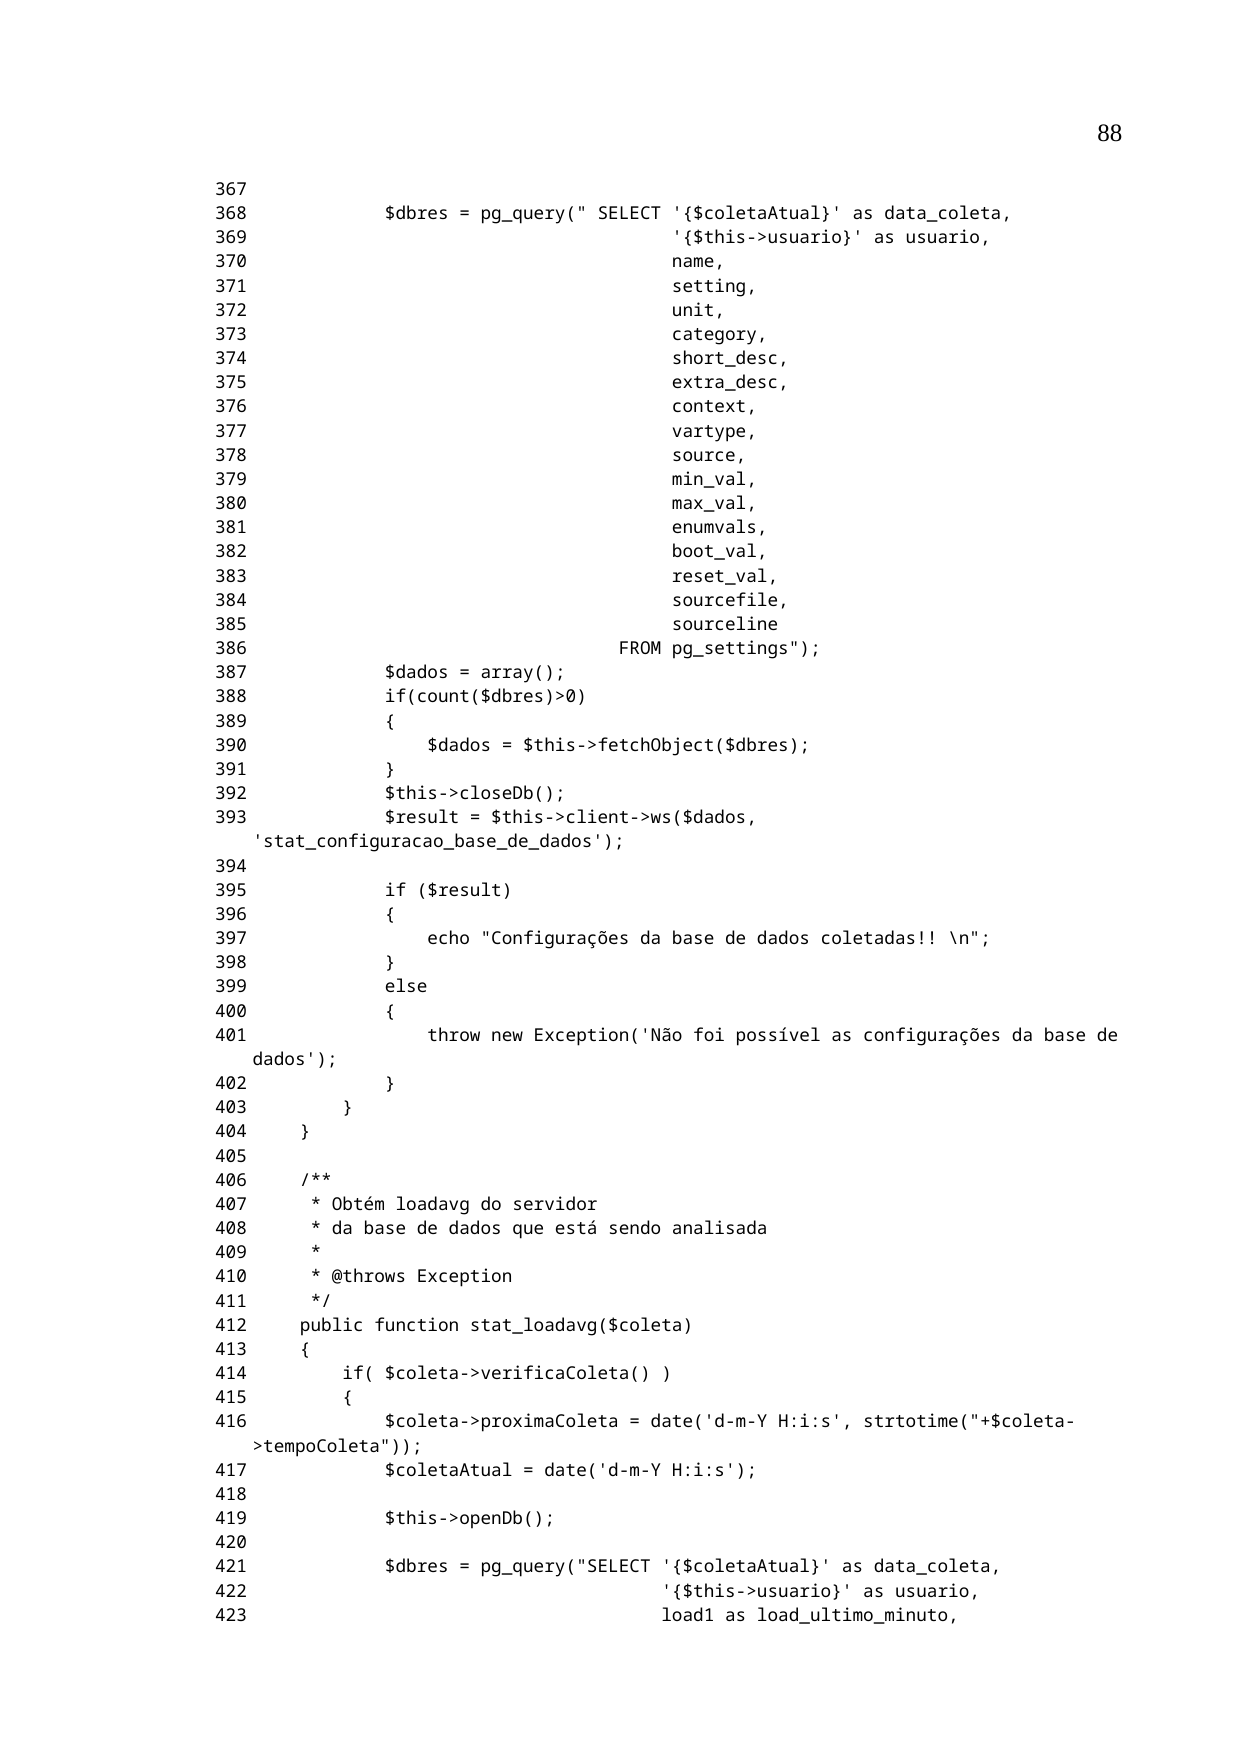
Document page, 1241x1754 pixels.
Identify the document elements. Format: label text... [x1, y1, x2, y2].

list boot_val, [215, 539, 1122, 563]
list vartype, [215, 418, 1122, 442]
list category, [215, 321, 1122, 346]
list $result = $this->client->ws($dados, 'stat_configuracao_base_de_dados'); [215, 805, 1122, 853]
list if( $coleta->verificaColeta() ) [215, 1361, 1122, 1385]
list throw new Exception('Não foi possível as configurações da base de dados'); [215, 1022, 1122, 1071]
list } [215, 1095, 1122, 1119]
list /** [215, 1167, 1122, 1191]
list * da base de dados que está sendo analisada [215, 1216, 1122, 1240]
list { [215, 998, 1122, 1022]
list source, [215, 442, 1122, 466]
list short_desc, [215, 346, 1122, 370]
list $dbres = pg_query("SELECT '{$coletaAtual}' as data_coleta, [215, 1554, 1122, 1578]
list if ($result) [215, 877, 1122, 901]
list load1 as load_ultimo_minuto, [215, 1602, 1122, 1626]
list } [215, 1071, 1122, 1095]
list if(count($dbres)>0) [215, 684, 1122, 708]
list sourcefile, [215, 587, 1122, 611]
list reset_val, [215, 563, 1122, 587]
list */ [215, 1288, 1122, 1312]
list setting, [215, 273, 1122, 297]
list echo "Configurações da base de dados coletadas!! \n"; [215, 926, 1122, 950]
list } [215, 756, 1122, 781]
list else [215, 974, 1122, 998]
list * Obtém loadavg do servidor [215, 1191, 1122, 1216]
list { [215, 708, 1122, 732]
list * @throws Exception [215, 1264, 1122, 1288]
list { [215, 1336, 1122, 1361]
list * [215, 1240, 1122, 1264]
list $this->closeDb(); [215, 781, 1122, 805]
list '{$this->usuario}' as usuario, [215, 225, 1122, 249]
list max_val, [215, 491, 1122, 515]
list } [215, 950, 1122, 974]
list min_val, [215, 466, 1122, 491]
list '{$this->usuario}' as usuario, [215, 1578, 1122, 1602]
list } [215, 1119, 1122, 1143]
list { [215, 901, 1122, 926]
list $this->openDb(); [215, 1506, 1122, 1530]
list $coleta->proximaColeta = date('d-m-Y H:i:s', strtotime("+$coleta->tempoColeta")); [215, 1409, 1122, 1457]
list $dados = $this->fetchObject($dbres); [215, 732, 1122, 756]
list extra_desc, [215, 370, 1122, 394]
list unit, [215, 297, 1122, 321]
list name, [215, 249, 1122, 273]
list $dados = array(); [215, 660, 1122, 684]
list context, [215, 394, 1122, 418]
list enumvals, [215, 515, 1122, 539]
list { [215, 1385, 1122, 1409]
list public function stat_loadavg($coleta) [215, 1312, 1122, 1336]
list $coletaAtual = date('d-m-Y H:i:s'); [215, 1457, 1122, 1481]
list $dbres = pg_query(" SELECT '{$coletaAtual}' as data_coleta, [215, 201, 1122, 225]
list FROM pg_settings"); [215, 636, 1122, 660]
list sourceline [215, 611, 1122, 636]
